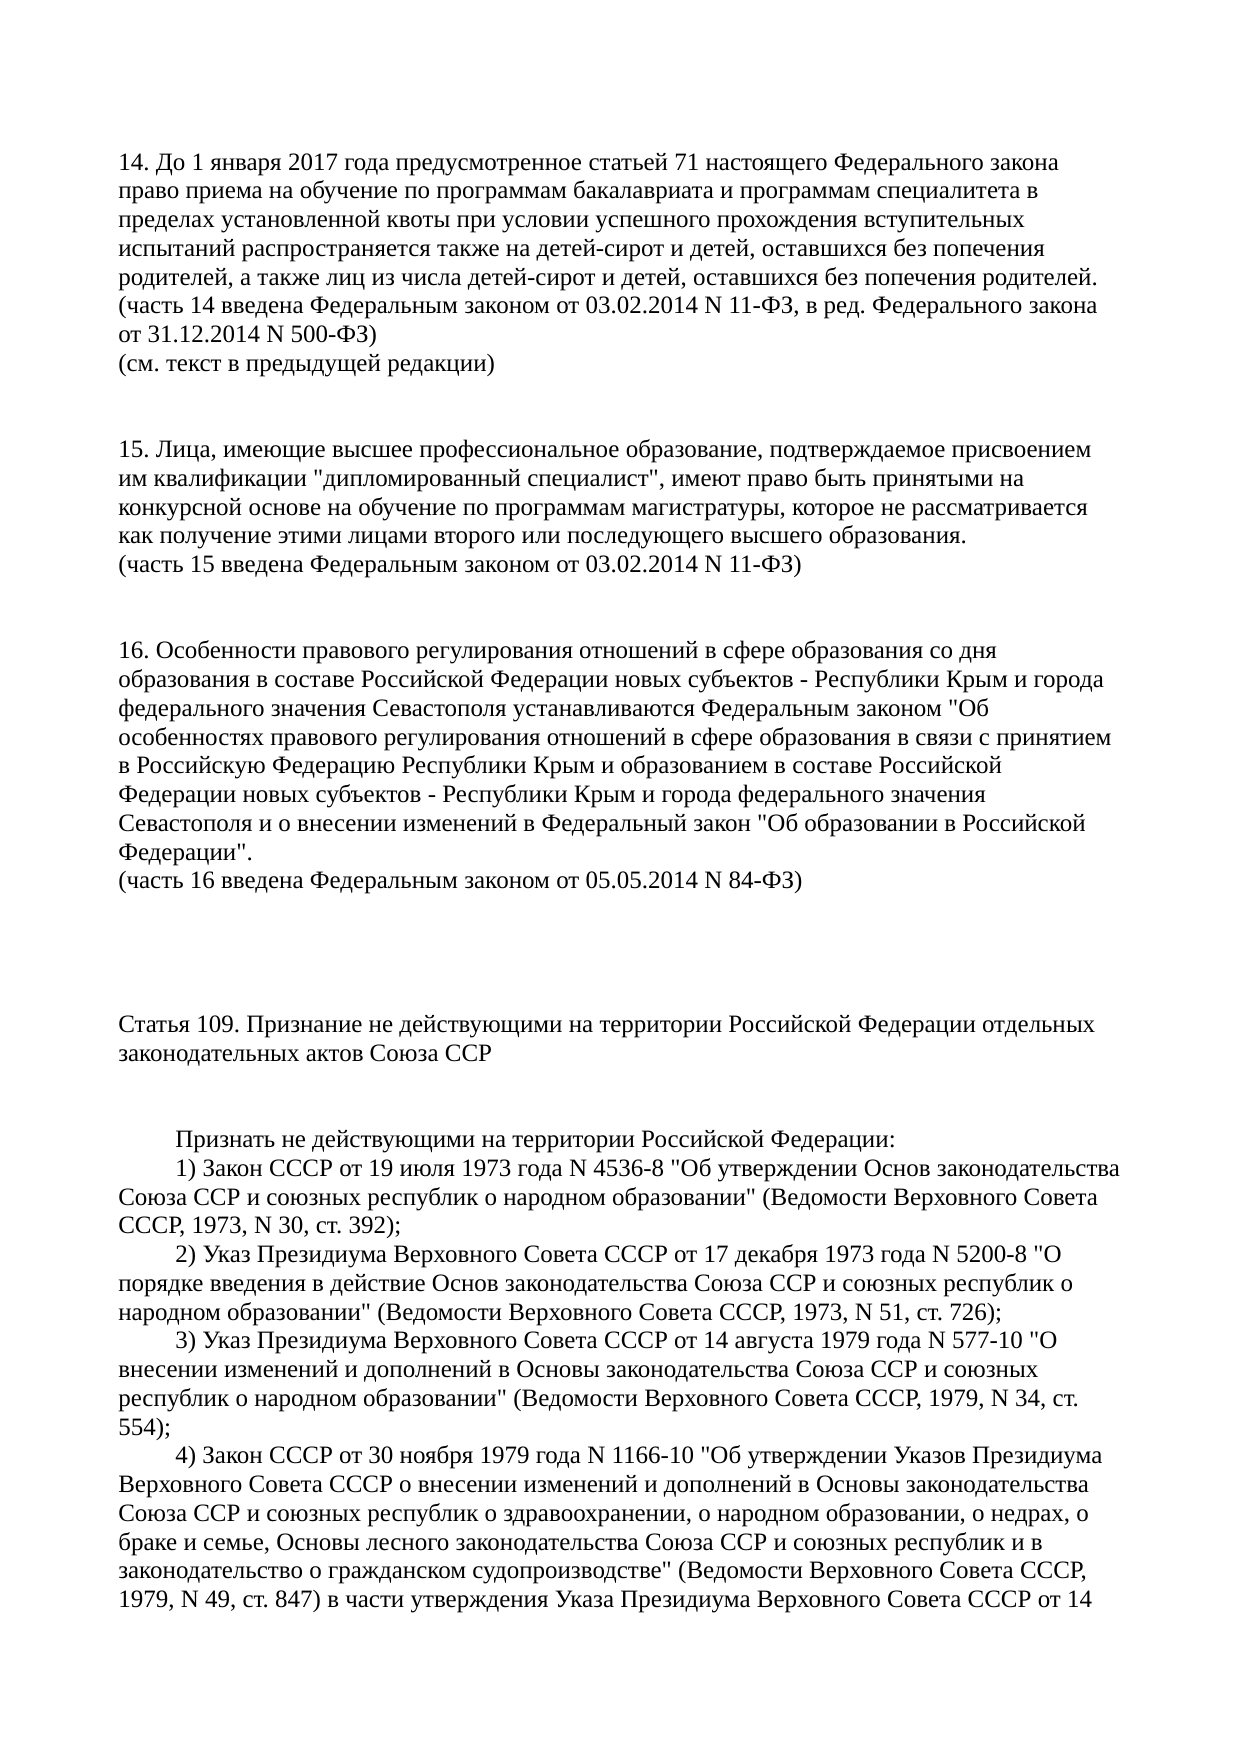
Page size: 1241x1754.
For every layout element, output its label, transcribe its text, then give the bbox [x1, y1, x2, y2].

text 3) Указ Президиума Верховного Совета СССР от 14 августа 1979 года N 577-10 "О внесении изменений и дополнений в Основы законодательства Союза ССР и союзных республик о народном образовании" (Ведомости Верховного Совета СССР, 1979, N 34, ст. 554); [118, 1326, 1122, 1441]
text Признать не действующими на территории Российской Федерации: [118, 1124, 1122, 1153]
text 16. Особенности правового регулирования отношений в сфере образования со дня образования в составе Российской Федерации новых субъектов - Республики Крым и города федерального значения Севастополя устанавливаются Федеральным законом "Об особенностях правового регулирования отношений в сфере образования в связи с принятием в Российскую Федерацию Республики Крым и образованием в составе Российской Федерации новых субъектов - Республики Крым и города федерального значения Севастополя и о внесении изменений в Федеральный закон "Об образовании в Российской Федерации". [118, 636, 1122, 866]
text 2) Указ Президиума Верховного Совета СССР от 17 декабря 1973 года N 5200-8 "О порядке введения в действие Основ законодательства Союза ССР и союзных республик о народном образовании" (Ведомости Верховного Совета СССР, 1973, N 51, ст. 726); [118, 1239, 1122, 1326]
text 14. До 1 января 2017 года предусмотренное статьей 71 настоящего Федерального закона право приема на обучение по программам бакалавриата и программам специалитета в пределах установленной квоты при условии успешного прохождения вступительных испытаний распространяется также на детей-сирот и детей, оставшихся без попечения родителей, а также лиц из числа детей-сирот и детей, оставшихся без попечения родителей. [118, 147, 1122, 291]
text (см. текст в предыдущей редакции) [118, 348, 1122, 377]
text (часть 16 введена Федеральным законом от 05.05.2014 N 84-ФЗ) [118, 866, 1122, 894]
text 1) Закон СССР от 19 июля 1973 года N 4536-8 "Об утверждении Основ законодательства Союза ССР и союзных республик о народном образовании" (Ведомости Верховного Совета СССР, 1973, N 30, ст. 392); [118, 1153, 1122, 1239]
text 15. Лица, имеющие высшее профессиональное образование, подтверждаемое присвоением им квалификации "дипломированный специалист", имеют право быть принятыми на конкурсной основе на обучение по программам магистратуры, которое не рассматривается как получение этими лицами второго или последующего высшего образования. [118, 434, 1122, 549]
text (часть 15 введена Федеральным законом от 03.02.2014 N 11-ФЗ) [118, 549, 1122, 578]
text (часть 14 введена Федеральным законом от 03.02.2014 N 11-ФЗ, в ред. Федерального закона от 31.12.2014 N 500-ФЗ) [118, 291, 1122, 348]
text Статья 109. Признание не действующими на территории Российской Федерации отдельных законодательных актов Союза ССР [118, 1009, 1122, 1067]
text 4) Закон СССР от 30 ноября 1979 года N 1166-10 "Об утверждении Указов Президиума Верховного Совета СССР о внесении изменений и дополнений в Основы законодательства Союза ССР и союзных республик о здравоохранении, о народном образовании, о недрах, о браке и семье, Основы лесного законодательства Союза ССР и союзных республик и в законодательство о гражданском судопроизводстве" (Ведомости Верховного Совета СССР, 1979, N 49, ст. 847) в части утверждения Указа Президиума Верховного Совета СССР от 14 [118, 1441, 1122, 1613]
